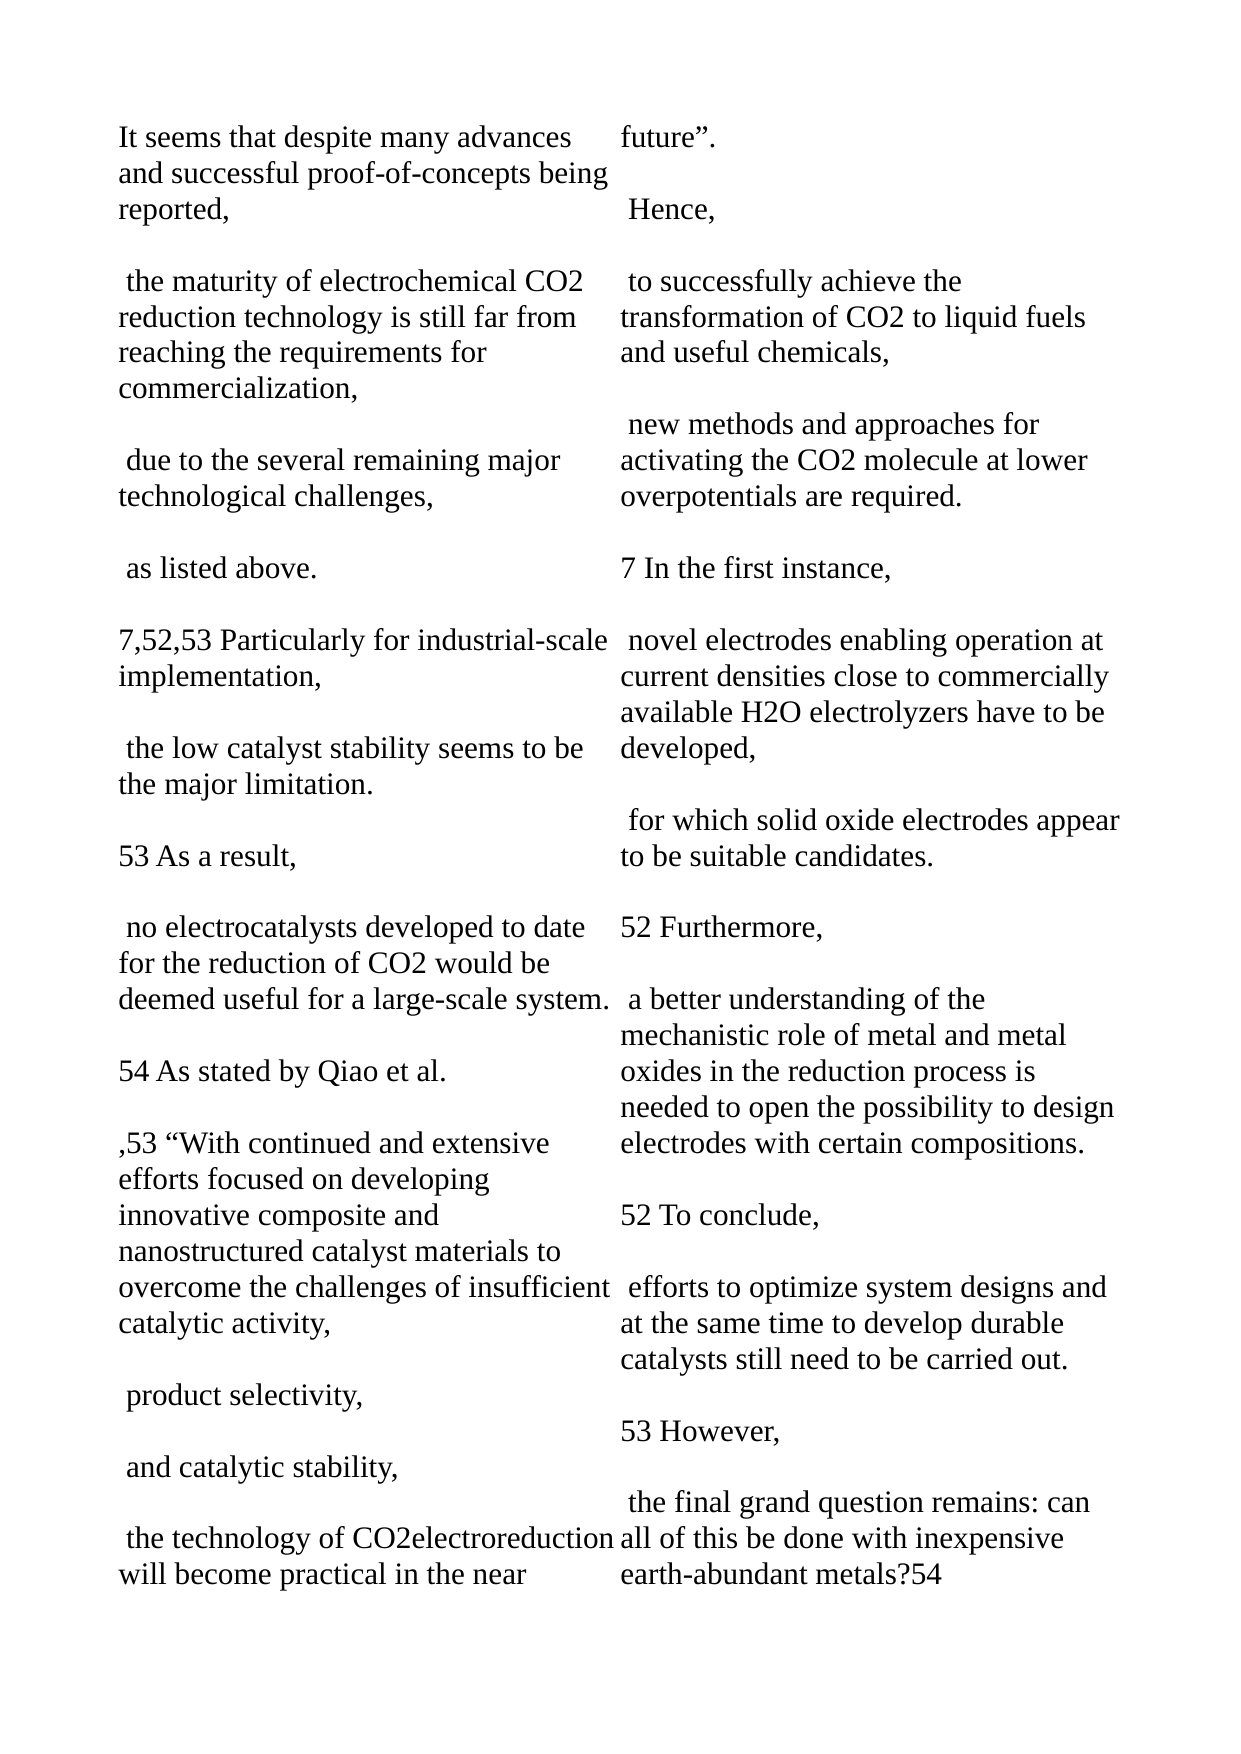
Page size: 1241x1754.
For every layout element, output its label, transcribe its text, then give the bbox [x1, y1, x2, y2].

text no electrocatalysts developed to date for the reduction of CO2 would be deemed useful for a large-scale system. [118, 909, 620, 1017]
text for which solid oxide electrodes appear to be suitable candidates. [620, 801, 1122, 873]
text Hence, [620, 190, 1122, 226]
text 7,52,53 Particularly for industrial-scale implementation, [118, 621, 620, 693]
text novel electrodes enabling operation at current densities close to commercially available H2O electrolyzers have to be developed, [620, 621, 1122, 765]
text due to the several remaining major technological challenges, [118, 442, 620, 513]
text 7 In the first instance, [620, 549, 1122, 585]
text as listed above. [118, 549, 620, 585]
text the final grand question remains: can all of this be done with inexpensive earth-abundant metals?54 [620, 1484, 1122, 1592]
text the maturity of electrochemical CO2 reduction technology is still far from reaching the requirements for commercialization, [118, 262, 620, 406]
text 52 To conclude, [620, 1196, 1122, 1232]
text new methods and approaches for activating the CO2 molecule at lower overpotentials are required. [620, 406, 1122, 513]
text future”. [620, 118, 1122, 154]
text product selectivity, [118, 1376, 620, 1412]
text the technology of CO2electroreduction will become practical in the near [118, 1520, 620, 1592]
text 54 As stated by Qiao et al. [118, 1052, 620, 1088]
text a better understanding of the mechanistic role of metal and metal oxides in the reduction process is needed to open the possibility to design electrodes with certain compositions. [620, 981, 1122, 1160]
text It seems that despite many advances and successful proof-of-concepts being reported, [118, 118, 620, 226]
text to successfully achieve the transformation of CO2 to liquid fuels and useful chemicals, [620, 262, 1122, 370]
text 53 As a result, [118, 837, 620, 873]
text and catalytic stability, [118, 1448, 620, 1484]
text efforts to optimize system designs and at the same time to develop durable catalysts still need to be carried out. [620, 1268, 1122, 1376]
text 52 Furthermore, [620, 909, 1122, 945]
text 53 However, [620, 1412, 1122, 1448]
text the low catalyst stability seems to be the major limitation. [118, 729, 620, 801]
text ,53 “With continued and extensive efforts focused on developing innovative composite and nanostructured catalyst materials to overcome the challenges of insufficient catalytic activity, [118, 1124, 620, 1340]
